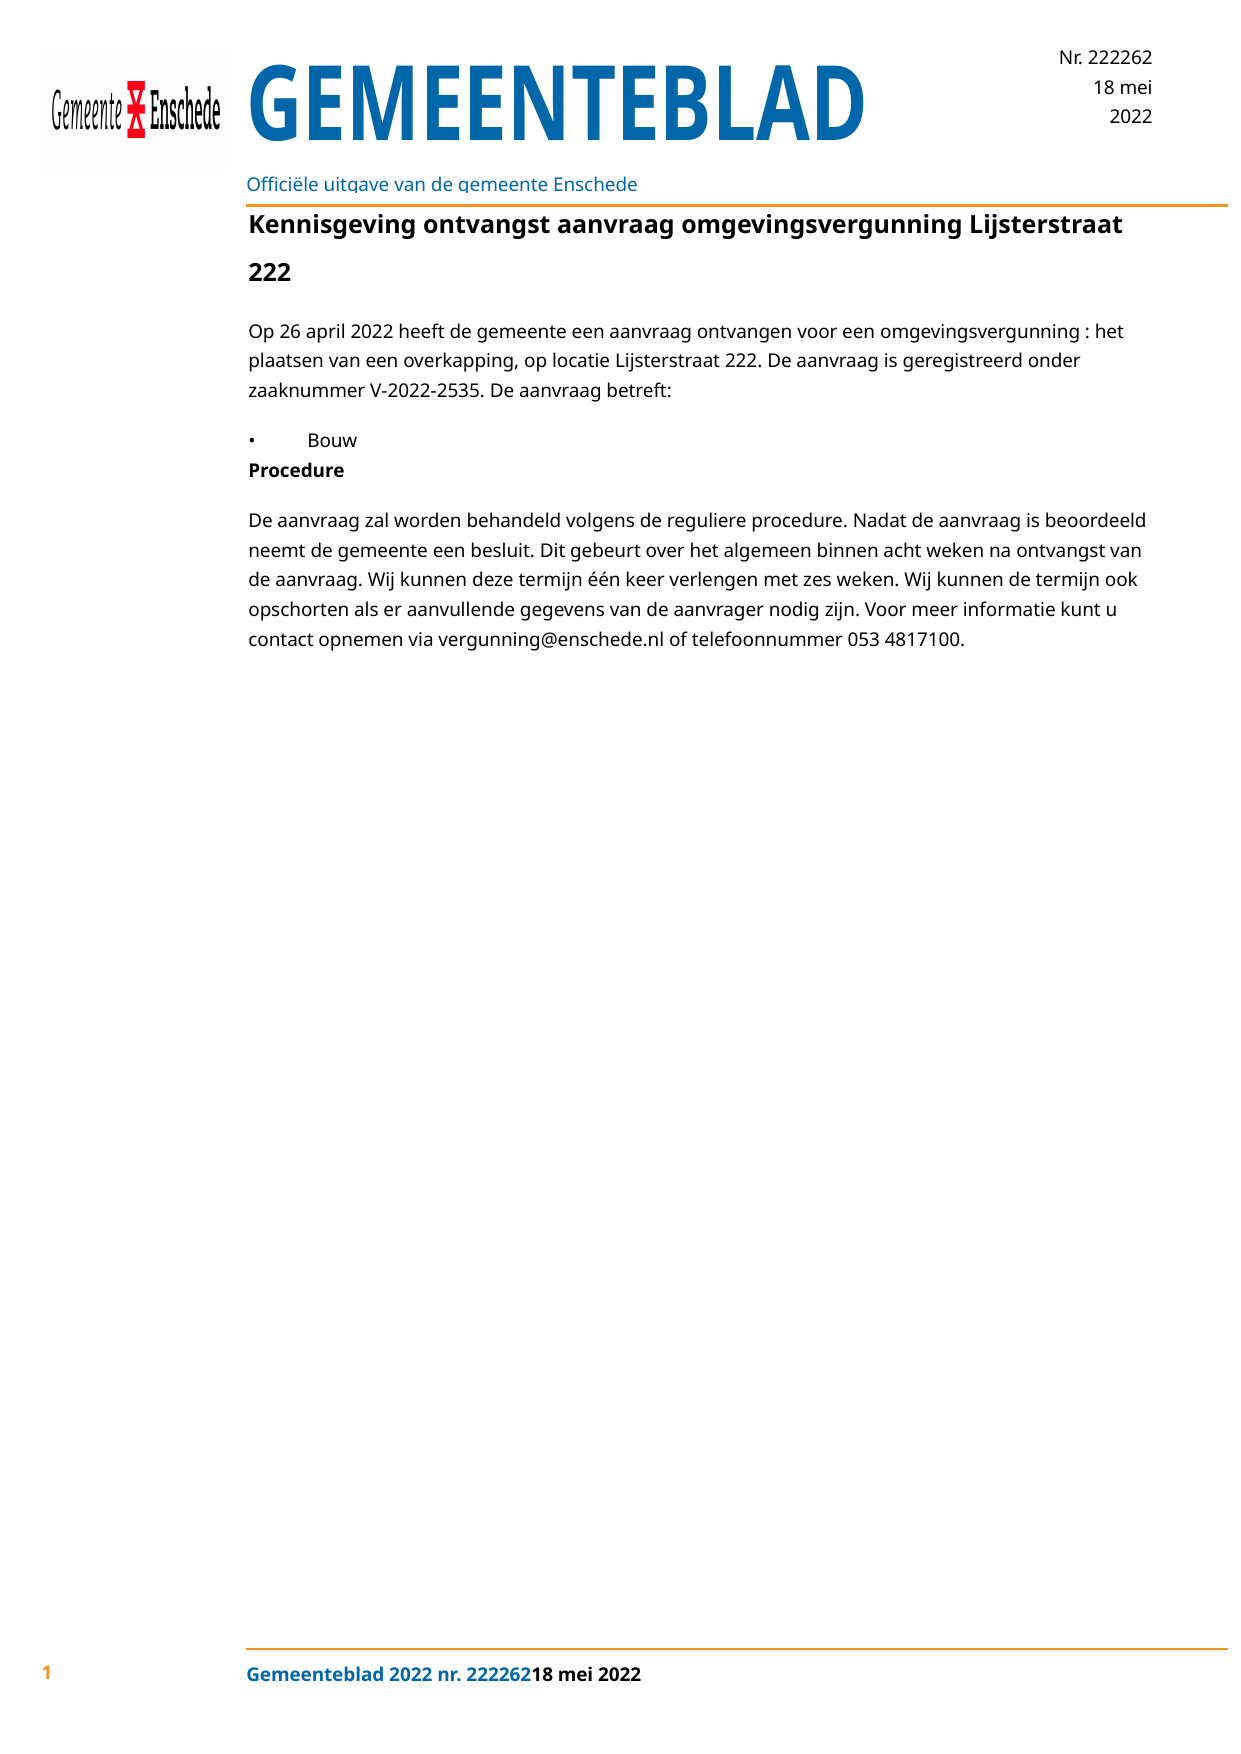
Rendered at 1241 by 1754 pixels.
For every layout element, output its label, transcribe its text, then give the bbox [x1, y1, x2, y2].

text Procedure [248, 457, 1152, 483]
text Op 26 april 2022 heeft de gemeente een aanvraag ontvangen voor een omgevingsvergunning : het plaatsen van een overkapping, op locatie Lijsterstraat 222. De aanvraag is geregistreerd onder zaaknummer V-2022-2535. De aanvraag betreft: [248, 318, 1152, 403]
text De aanvraag zal worden behandeld volgens de reguliere procedure. Nadat de aanvraag is beoordeeld neemt de gemeente een besluit. Dit gebeurt over het algemeen binnen acht weken na ontvangst van de aanvraag. Wij kunnen deze termijn één keer verlengen met zes weken. Wij kunnen de termijn ook opschorten als er aanvullende gegevens van de aanvrager nodig zijn. Voor meer informatie kunt u contact opnemen via vergunning@enschede.nl of telefoonnummer 053 4817100. [248, 507, 1152, 652]
list Bouw [248, 427, 1152, 453]
picture [41, 47, 231, 172]
text Kennisgeving ontvangst aanvraag omgevingsvergunning Lijsterstraat 222 [248, 207, 1152, 288]
